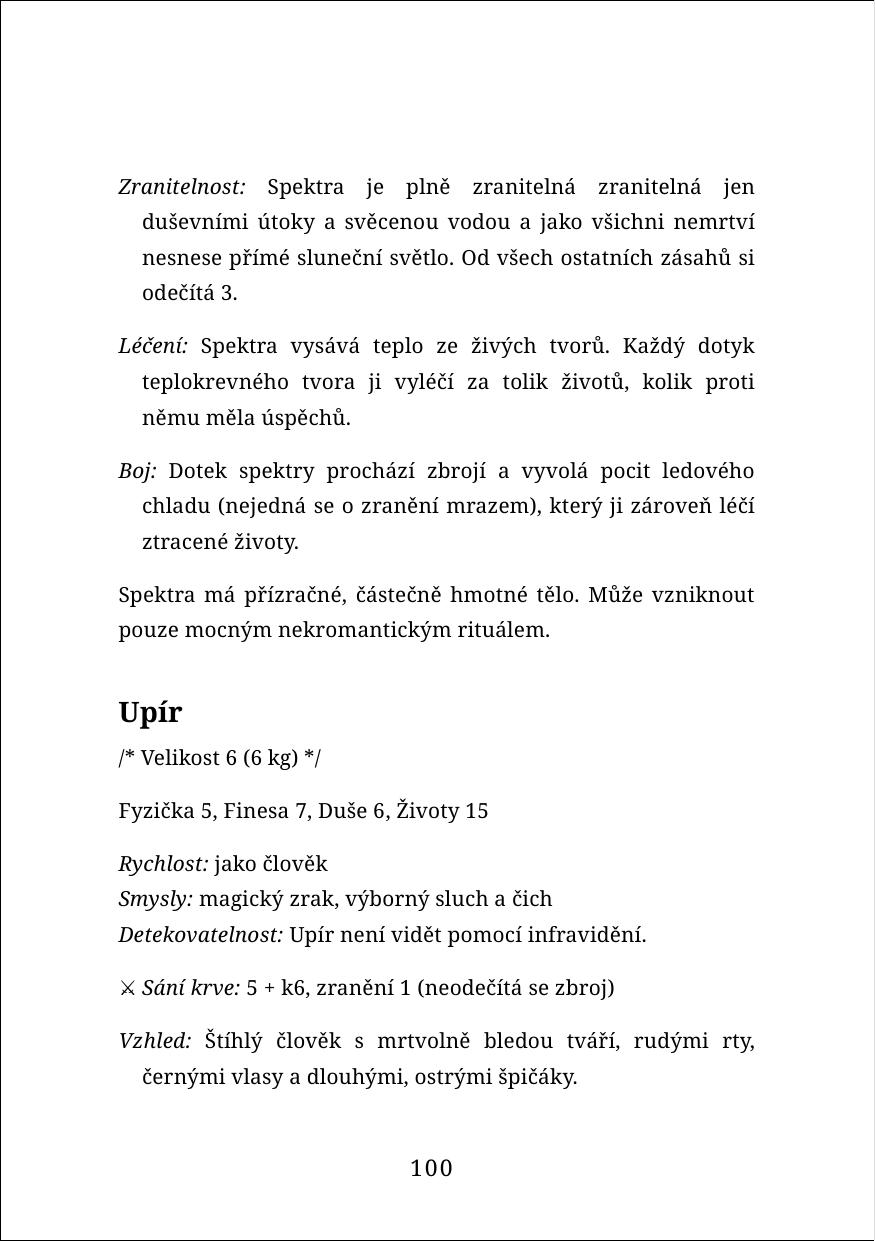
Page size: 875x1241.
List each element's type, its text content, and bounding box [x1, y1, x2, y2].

text Boj: Dotek spektry prochází zbrojí a vyvolá pocit ledového chladu (nejedná se o zranění mrazem), který ji zároveň léčí ztracené životy. [118, 456, 756, 555]
text Detekovatelnost: Upír není vidět pomocí infravidění. [118, 920, 756, 948]
text ⚔ Sání krve: 5 + k6, zranění 1 (neodečítá se zbroj) [118, 973, 756, 1002]
text Zranitelnost: Spektra je plně zranitelná zranitelná jen duševními útoky a svěcenou vodou a jako všichni nemrtví nesnese přímé sluneční světlo. Od všech ostatních zásahů si odečítá 3. [118, 172, 756, 307]
text Smysly: magický zrak, výborný sluch a čich [118, 884, 756, 913]
text Léčení: Spektra vysává teplo ze živých tvorů. Každý dotyk teplokrevného tvora ji vyléčí za tolik životů, kolik proti němu měla úspěchů. [118, 332, 756, 431]
text Vzhled: Štíhlý člověk s mrtvolně bledou tváří, rudými rty, černými vlasy a dlouhými, ostrými špičáky. [118, 1027, 756, 1091]
text /* Velikost 6 (6 kg) */ [118, 743, 756, 771]
text Fyzička 5, Finesa 7, Duše 6, Životy 15 [118, 796, 756, 824]
text Rychlost: jako člověk [118, 849, 756, 877]
text Spektra má přízračné, částečně hmotné tělo. Může vzniknout pouze mocným nekromantickým rituálem. [118, 580, 756, 644]
subtitle Upír [118, 692, 756, 731]
